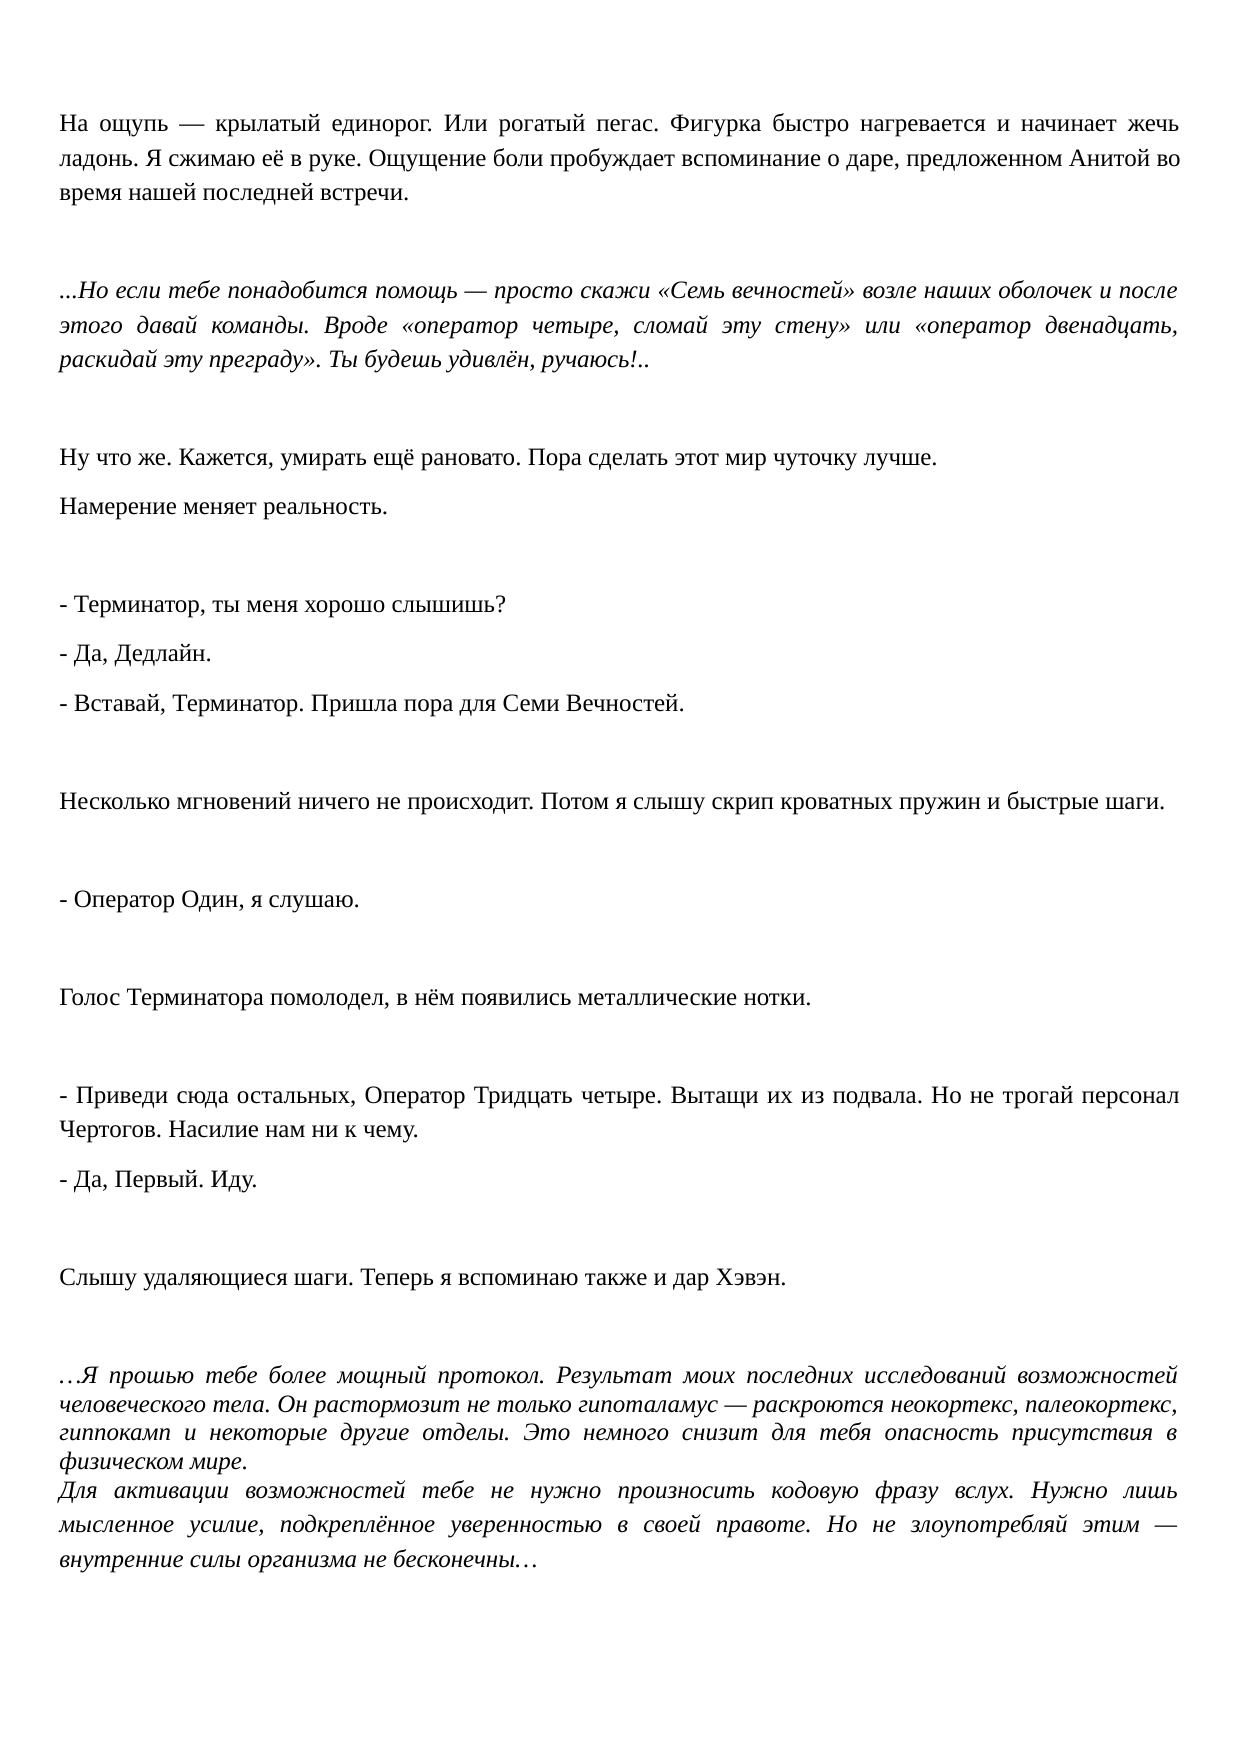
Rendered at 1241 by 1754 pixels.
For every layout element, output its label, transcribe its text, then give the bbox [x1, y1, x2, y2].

text - Приведи сюда остальных, Оператор Тридцать четыре. Вытащи их из подвала. Но не трогай персонал Чертогов. Насилие нам ни к чему. [59, 1080, 1181, 1143]
text Голос Терминатора помолодел, в нём появились металлические нотки. [59, 982, 1181, 1011]
text На ощупь — крылатый единорог. Или рогатый пегас. Фигурка быстро нагревается и начинает жечь ладонь. Я сжимаю её в руке. Ощущение боли пробуждает вспоминание о даре, предложенном Анитой во время нашей последней встречи. [59, 108, 1181, 206]
text Слышу удаляющиеся шаги. Теперь я вспоминаю также и дар Хэвэн. [59, 1262, 1181, 1291]
text Ну что же. Кажется, умирать ещё рановато. Пора сделать этот мир чуточку лучше. [59, 442, 1181, 471]
text Для активации возможностей тебе не нужно произносить кодовую фразу вслух. Нужно лишь мысленное усилие, подкреплённое уверенностью в своей правоте. Но не злоупотребляй этим — внутренние силы организма не бесконечны… [59, 1475, 1181, 1573]
text ...Но если тебе понадобится помощь — просто скажи «Семь вечностей» возле наших оболочек и после этого давай команды. Вроде «оператор четыре, сломай эту стену» или «оператор двенадцать, раскидай эту преграду». Ты будешь удивлён, ручаюсь!.. [59, 275, 1181, 373]
text …Я прошью тебе более мощный протокол. Результат моих последних исследований возможностей человеческого тела. Он растормозит не только гипоталамус — раскроются неокортекс, палеокортекс, гиппокамп и некоторые другие отделы. Это немного снизит для тебя опасность присутствия в физическом мире. [59, 1360, 1181, 1475]
text - Оператор Один, я слушаю. [59, 884, 1181, 913]
text - Да, Первый. Иду. [59, 1164, 1181, 1192]
text Намерение меняет реальность. [59, 491, 1181, 520]
text Несколько мгновений ничего не происходит. Потом я слышу скрип кроватных пружин и быстрые шаги. [59, 786, 1181, 814]
text - Терминатор, ты меня хорошо слышишь? [59, 589, 1181, 618]
text - Вставай, Терминатор. Пришла пора для Семи Вечностей. [59, 688, 1181, 716]
text - Да, Дедлайн. [59, 638, 1181, 667]
